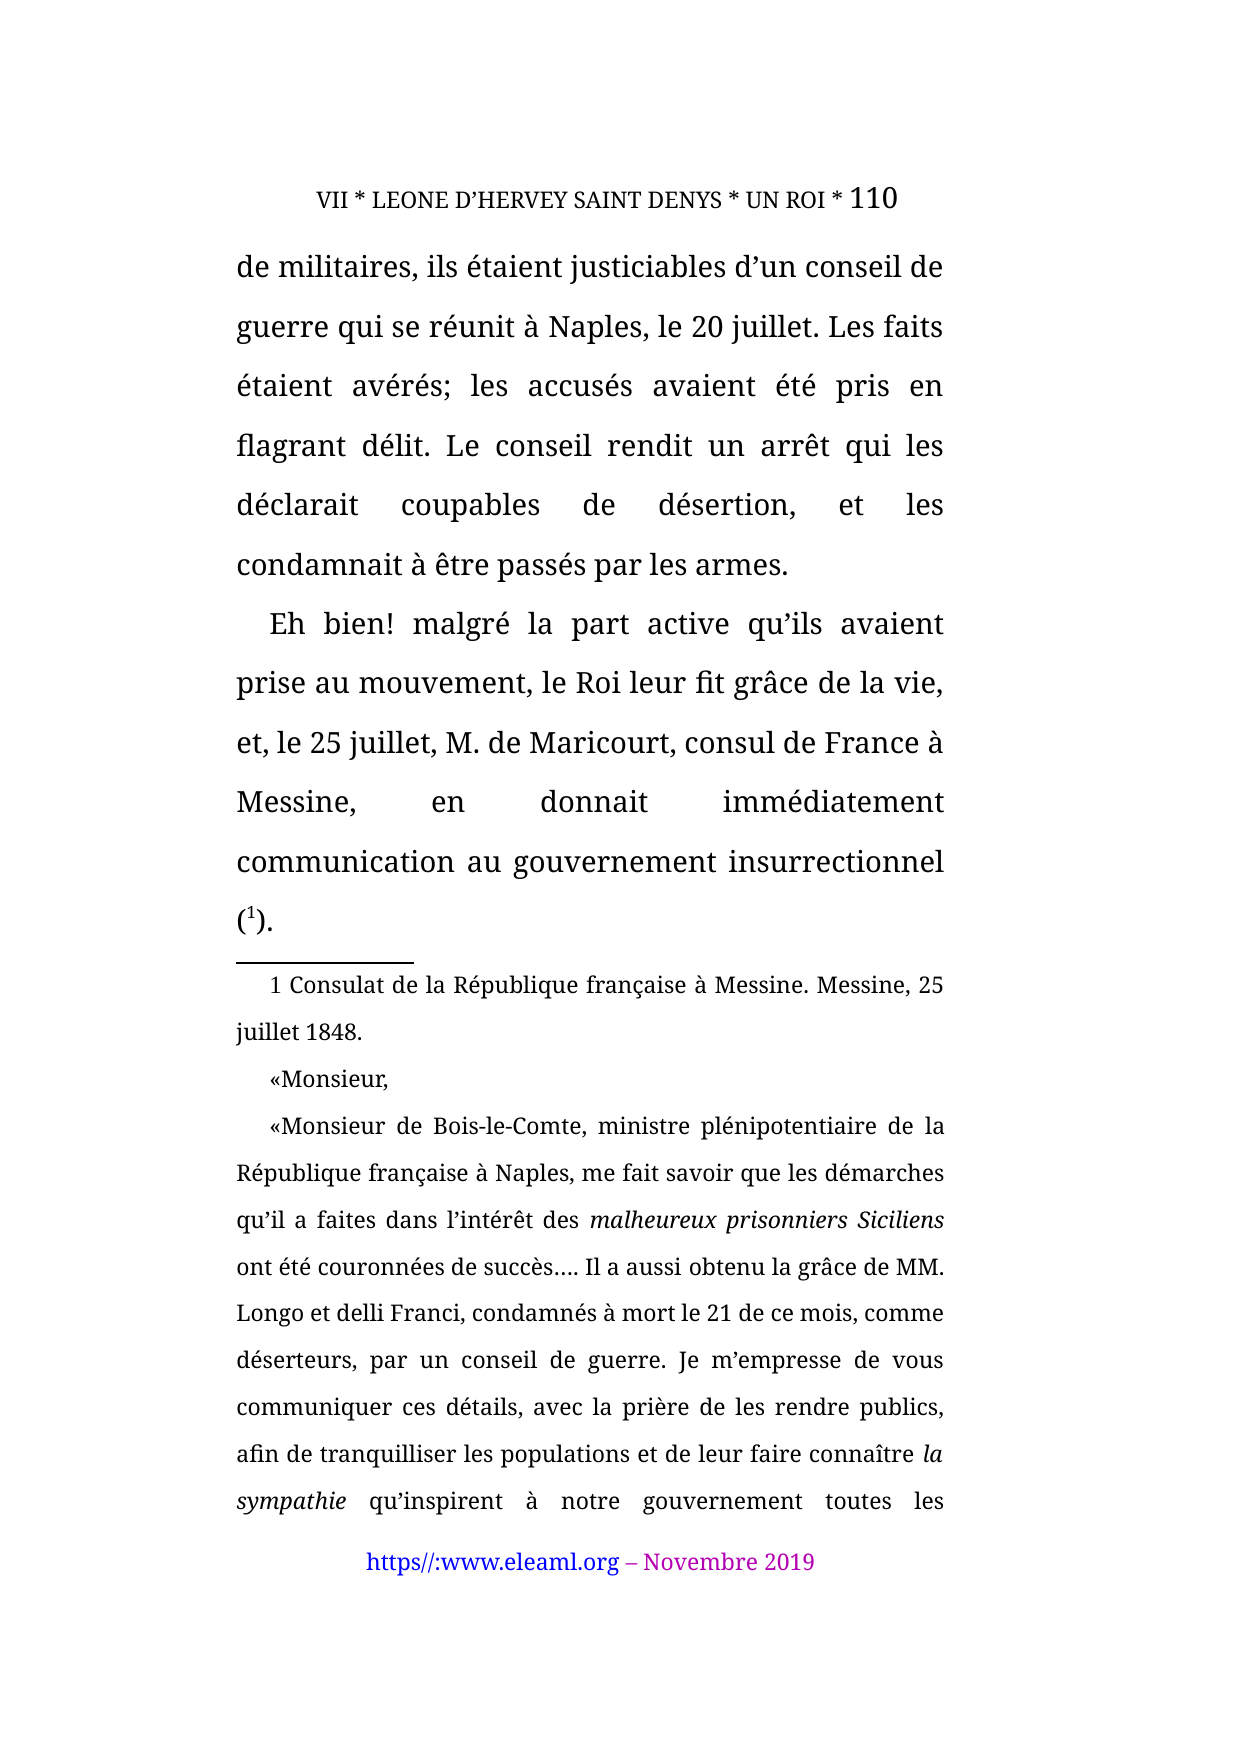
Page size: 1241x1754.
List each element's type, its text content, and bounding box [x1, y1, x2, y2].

text Consulat de la République française à Messine. Messine, 25 juillet 1848. [236, 969, 945, 1047]
text «Monsieur de Bois-le-Comte, ministre plénipotentiaire de la République française à Naples, me fait savoir que les démarches qu’il a faites dans l’intérêt des malheureux prisonniers Siciliens ont été couronnées de succès…. Il a aussi obtenu la grâce de MM. Longo et delli Franci, condamnés à mort le 21 de ce mois, comme déserteurs, par un conseil de guerre. Je m’empresse de vous communiquer ces détails, avec la prière de les rendre publics, afin de tranquilliser les populations et de leur faire connaître la sympathie qu’inspirent à notre gouvernement toutes les [236, 1110, 945, 1516]
text de militaires, ils étaient justiciables d’un conseil de guerre qui se réunit à Naples, le 20 juillet. Les faits étaient avérés; les accusés avaient été pris en flagrant délit. Le conseil rendit un arrêt qui les déclarait coupables de désertion, et les condamnait à être passés par les armes. [236, 246, 945, 583]
text «Monsieur, [236, 1063, 945, 1094]
text Eh bien! malgré la part active qu’ils avaient prise au mouvement, le Roi leur fit grâce de la vie, et, le 25 juillet, M. de Maricourt, consul de France à Messine, en donnait immédiatement communication au gouvernement insurrectionnel (). [236, 603, 945, 940]
